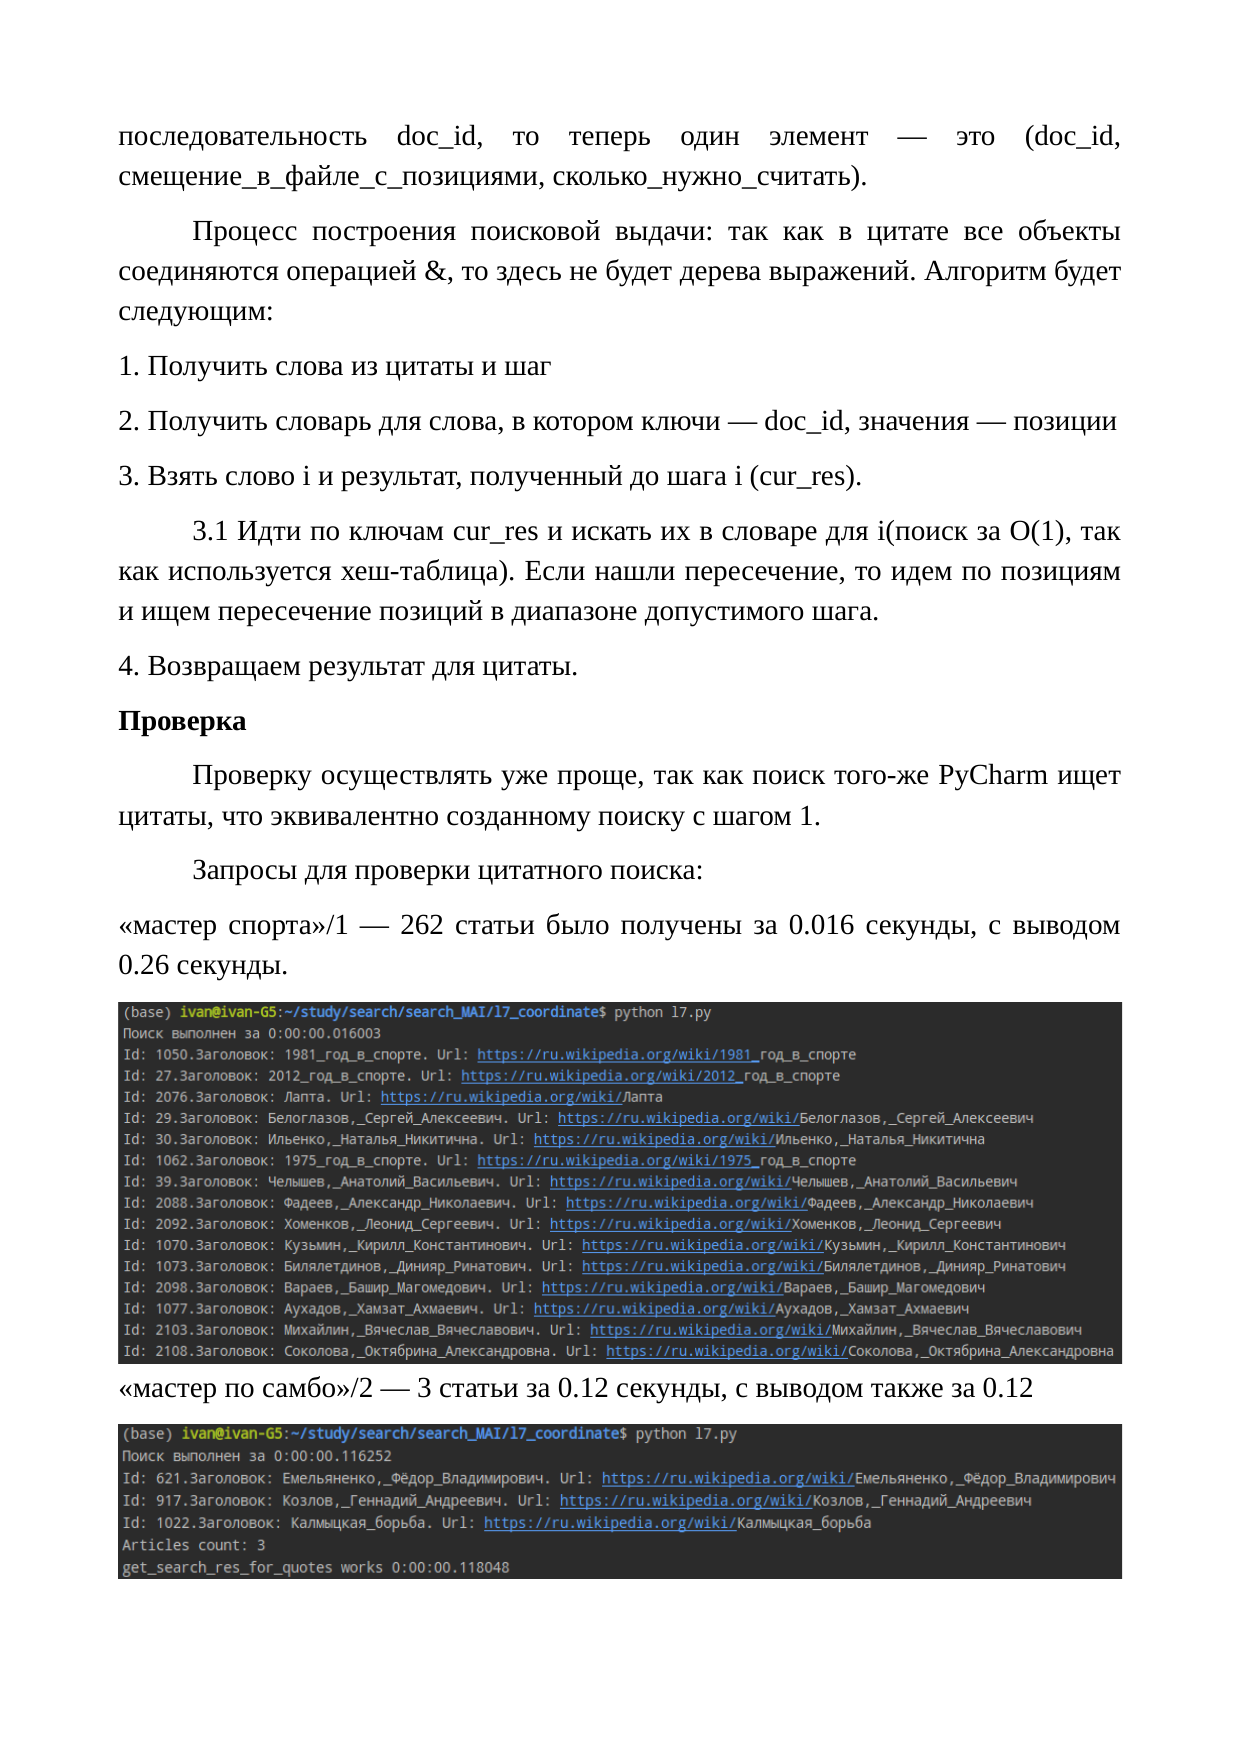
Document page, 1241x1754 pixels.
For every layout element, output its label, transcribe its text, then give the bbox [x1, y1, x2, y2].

text 2. Получить словарь для слова, в котором ключи — doc_id, значения — позиции [118, 403, 1122, 437]
picture [118, 1424, 1123, 1579]
text Проверку осуществлять уже проще, так как поиск того-же PyCharm ищет цитаты, что эквивалентно созданному поиску с шагом 1. [118, 757, 1122, 831]
text Процесс построения поисковой выдачи: так как в цитате все объекты соединяются операцией &, то здесь не будет дерева выражений. Алгоритм будет следующим: [118, 213, 1122, 327]
text 3.1 Идти по ключам cur_res и искать их в словаре для i(поиск за O(1), так как используется хеш-таблица). Если нашли пересечение, то идем по позициям и ищем пересечение позиций в диапазоне допустимого шага. [118, 513, 1122, 627]
text «мастер по самбо»/2 — 3 статьи за 0.12 секунды, с выводом также за 0.12 [118, 1364, 1122, 1403]
text 1. Получить слова из цитаты и шаг [118, 348, 1122, 382]
text Запросы для проверки цитатного поиска: [118, 852, 1122, 886]
picture [118, 1002, 1123, 1364]
text 4. Возвращаем результат для цитаты. [118, 648, 1122, 681]
text «мастер спорта»/1 — 262 статьи было получены за 0.016 секунды, с выводом 0.26 секунды. [118, 907, 1122, 981]
text Проверка [118, 703, 1122, 736]
text последовательность doc_id, то теперь один элемент — это (doc_id, смещение_в_файле_с_позициями, сколько_нужно_считать). [118, 118, 1122, 192]
text 3. Взять слово i и результат, полученный до шага i (cur_res). [118, 458, 1122, 491]
